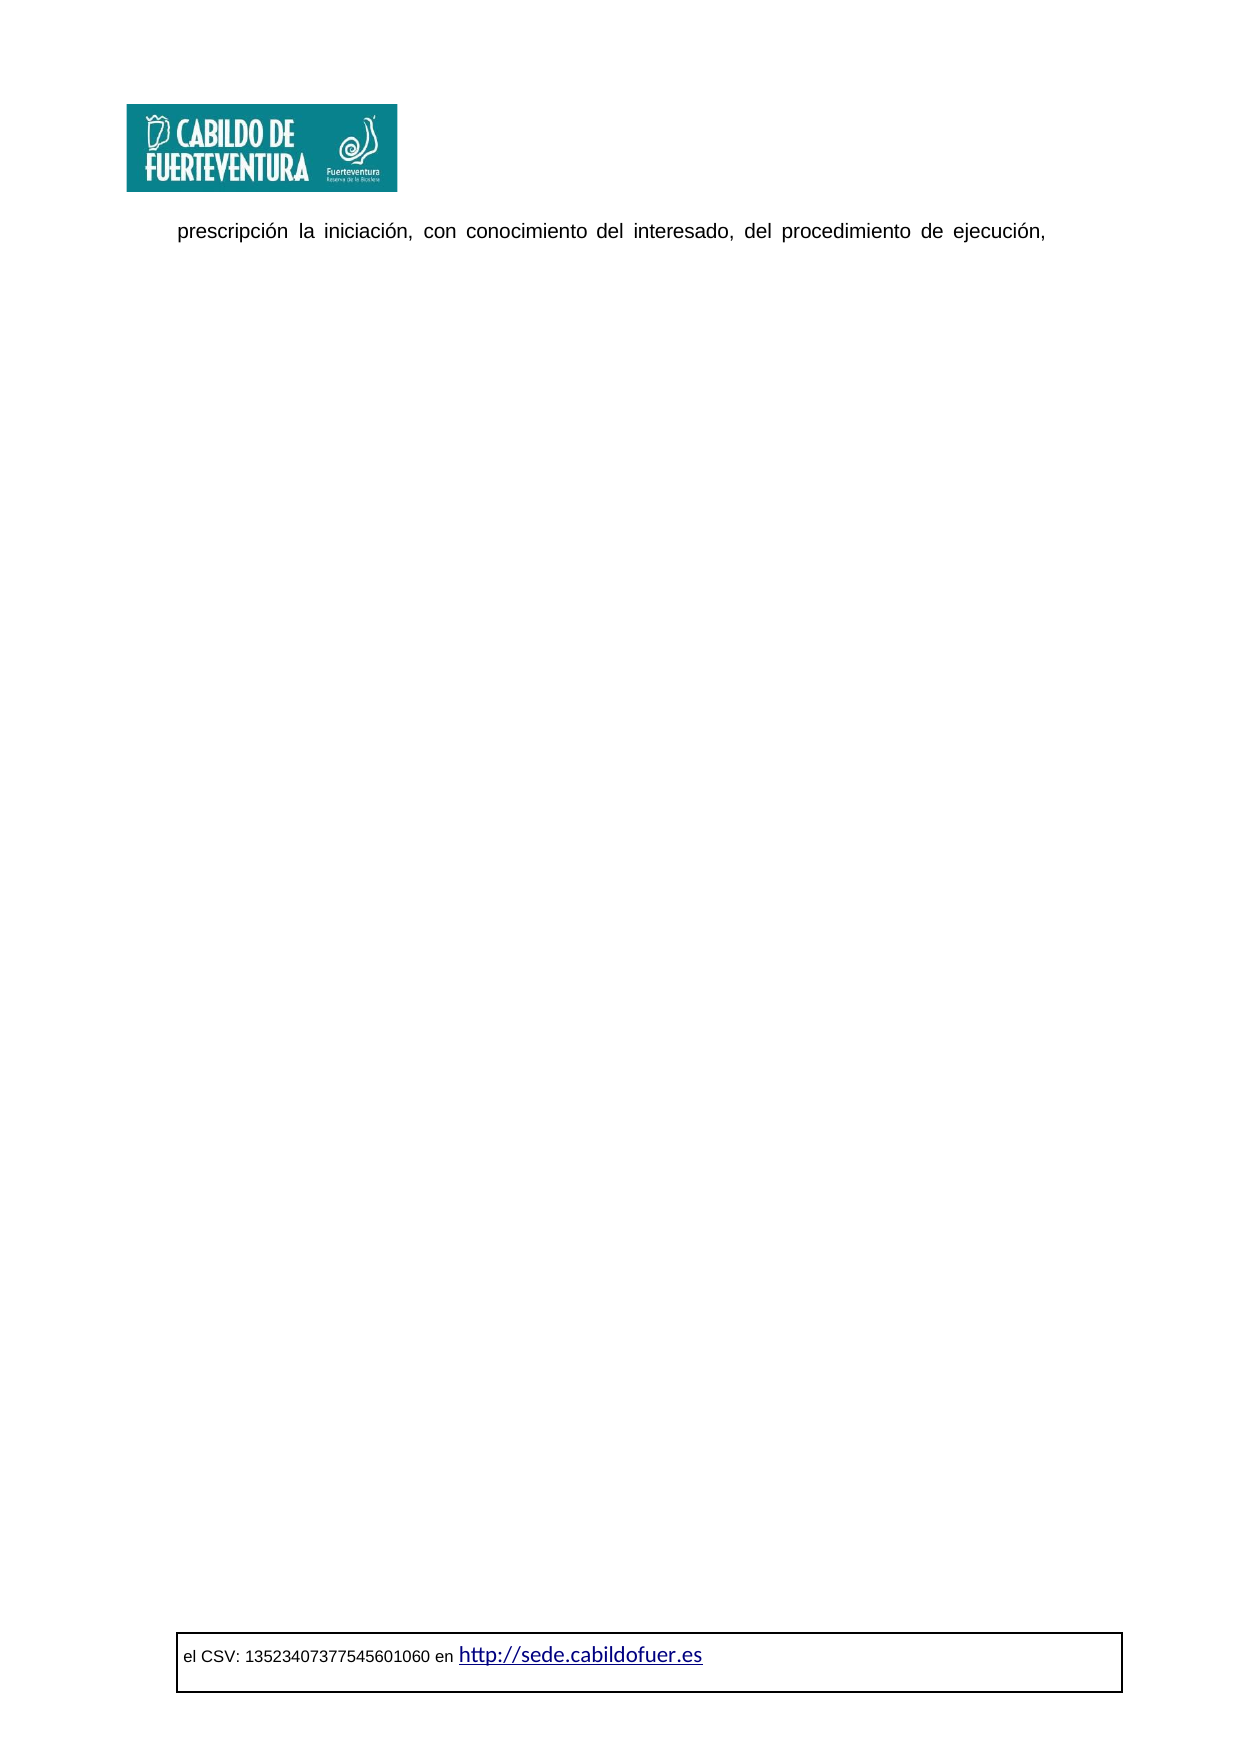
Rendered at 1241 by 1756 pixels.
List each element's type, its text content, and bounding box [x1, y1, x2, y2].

list prescripción la iniciación, con conocimiento del interesado, del procedimiento de ejecución, [154, 219, 1065, 243]
